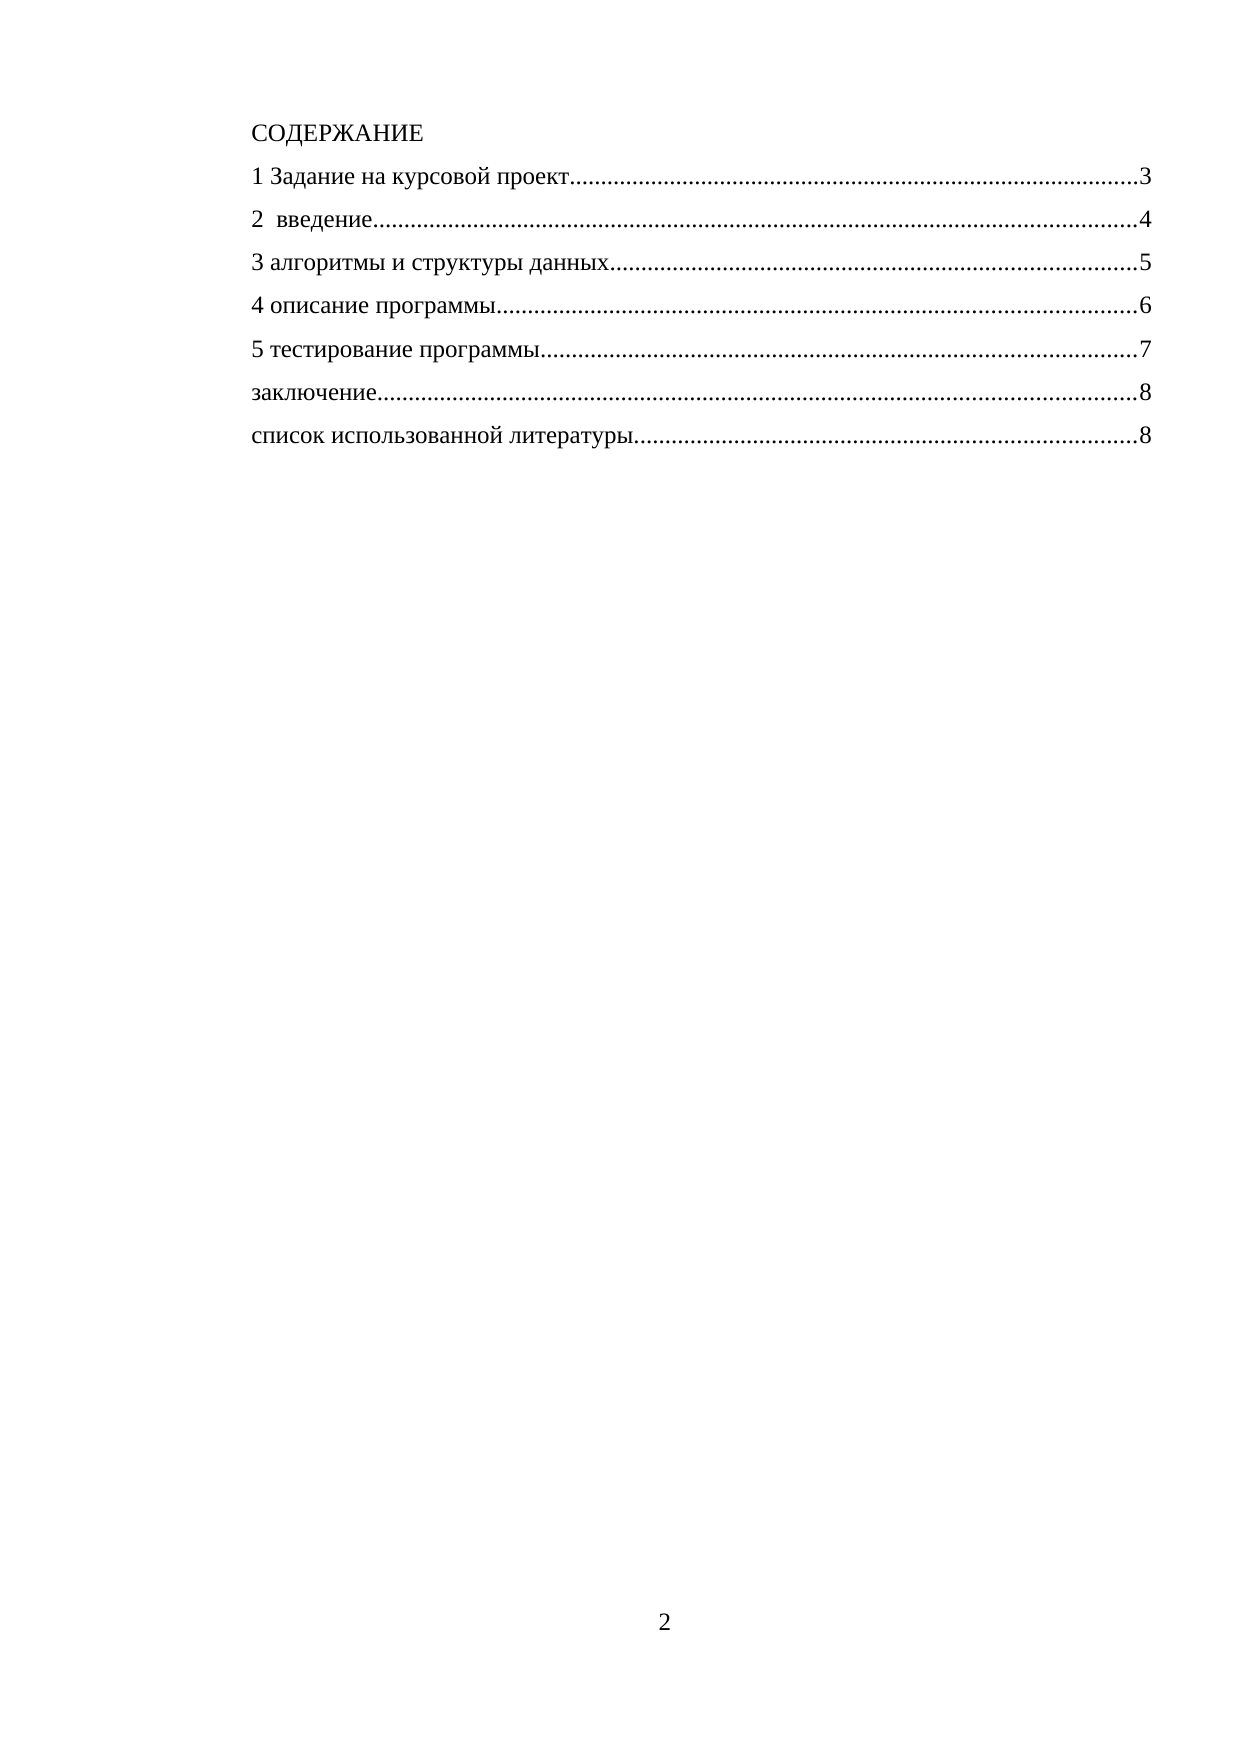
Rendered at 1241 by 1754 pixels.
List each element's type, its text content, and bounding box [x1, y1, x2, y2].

text 2 введение 4 [177, 204, 1152, 233]
text список использованной литературы. 8 [177, 420, 1152, 449]
text 3 алгоритмы и структуры данных 5 [177, 247, 1152, 276]
text 5 тестирование программы 7 [177, 334, 1152, 362]
text 4 описание программы 6 [177, 291, 1152, 319]
text заключение 8 [177, 377, 1152, 406]
text 1 Задание на курсовой проект 3 [177, 161, 1152, 190]
text СОДЕРЖАНИЕ [177, 118, 1152, 147]
